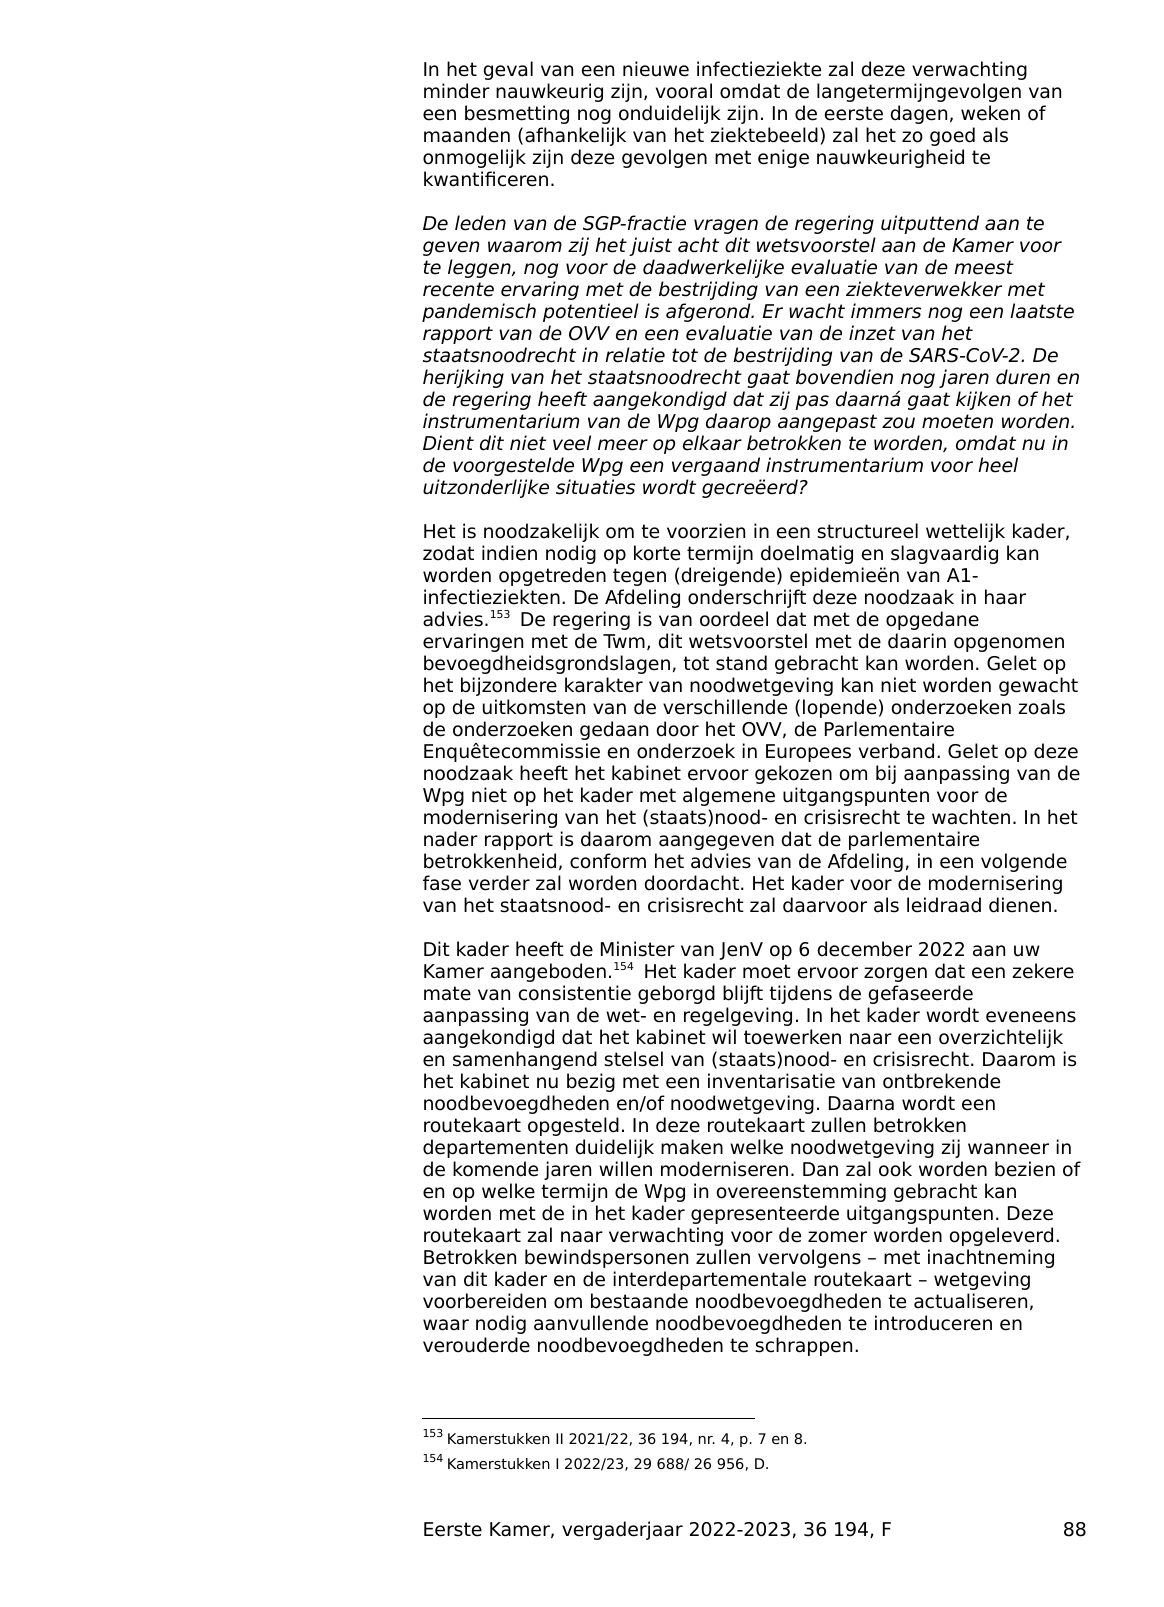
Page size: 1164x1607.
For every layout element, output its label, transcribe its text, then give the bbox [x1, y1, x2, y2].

text Het is noodzakelijk om te voorzien in een structureel wettelijk kader, zodat indien nodig op korte termijn doelmatig en slagvaardig kan worden opgetreden tegen (dreigende) epidemieën van A1-infectieziekten. De Afdeling onderschrijft deze noodzaak in haar advies. De regering is van oordeel dat met de opgedane ervaringen met de Twm, dit wetsvoorstel met de daarin opgenomen bevoegdheidsgrondslagen, tot stand gebracht kan worden. Gelet op het bijzondere karakter van noodwetgeving kan niet worden gewacht op de uitkomsten van de verschillende (lopende) onderzoeken zoals de onderzoeken gedaan door het OVV, de Parlementaire Enquêtecommissie en onderzoek in Europees verband. Gelet op deze noodzaak heeft het kabinet ervoor gekozen om bij aanpassing van de Wpg niet op het kader met algemene uitgangspunten voor de modernisering van het (staats)nood- en crisisrecht te wachten. In het nader rapport is daarom aangegeven dat de parlementaire betrokkenheid, conform het advies van de Afdeling, in een volgende fase verder zal worden doordacht. Het kader voor de modernisering van het staatsnood- en crisisrecht zal daarvoor als leidraad dienen. [422, 521, 1087, 917]
text De leden van de SGP-fractie vragen de regering uitputtend aan te geven waarom zij het juist acht dit wetsvoorstel aan de Kamer voor te leggen, nog voor de daadwerkelijke evaluatie van de meest recente ervaring met de bestrijding van een ziekteverwekker met pandemisch potentieel is afgerond. Er wacht immers nog een laatste rapport van de OVV en een evaluatie van de inzet van het staatsnoodrecht in relatie tot de bestrijding van de SARS-CoV-2. De herijking van het staatsnoodrecht gaat bovendien nog jaren duren en de regering heeft aangekondigd dat zij pas daarná gaat kijken of het instrumentarium van de Wpg daarop aangepast zou moeten worden. Dient dit niet veel meer op elkaar betrokken te worden, omdat nu in de voorgestelde Wpg een vergaand instrumentarium voor heel uitzonderlijke situaties wordt gecreëerd? [422, 213, 1087, 499]
text In het geval van een nieuwe infectieziekte zal deze verwachting minder nauwkeurig zijn, vooral omdat de langetermijngevolgen van een besmetting nog onduidelijk zijn. In de eerste dagen, weken of maanden (afhankelijk van het ziektebeeld) zal het zo goed als onmogelijk zijn deze gevolgen met enige nauwkeurigheid te kwantificeren. [422, 59, 1087, 191]
text Kamerstukken I 2022/23, 29 688/ 26 956, D. [422, 1452, 1087, 1474]
text Kamerstukken II 2021/22, 36 194, nr. 4, p. 7 en 8. [422, 1427, 1087, 1449]
text Dit kader heeft de Minister van JenV op 6 december 2022 aan uw Kamer aangeboden. Het kader moet ervoor zorgen dat een zekere mate van consistentie geborgd blijft tijdens de gefaseerde aanpassing van de wet- en regelgeving. In het kader wordt eveneens aangekondigd dat het kabinet wil toewerken naar een overzichtelijk en samenhangend stelsel van (staats)nood- en crisisrecht. Daarom is het kabinet nu bezig met een inventarisatie van ontbrekende noodbevoegdheden en/of noodwetgeving. Daarna wordt een routekaart opgesteld. In deze routekaart zullen betrokken departementen duidelijk maken welke noodwetgeving zij wanneer in de komende jaren willen moderniseren. Dan zal ook worden bezien of en op welke termijn de Wpg in overeenstemming gebracht kan worden met de in het kader gepresenteerde uitgangspunten. Deze routekaart zal naar verwachting voor de zomer worden opgeleverd. Betrokken bewindspersonen zullen vervolgens – met inachtneming van dit kader en de interdepartementale routekaart – wetgeving voorbereiden om bestaande noodbevoegdheden te actualiseren, waar nodig aanvullende noodbevoegdheden te introduceren en verouderde noodbevoegdheden te schrappen. [422, 939, 1087, 1356]
